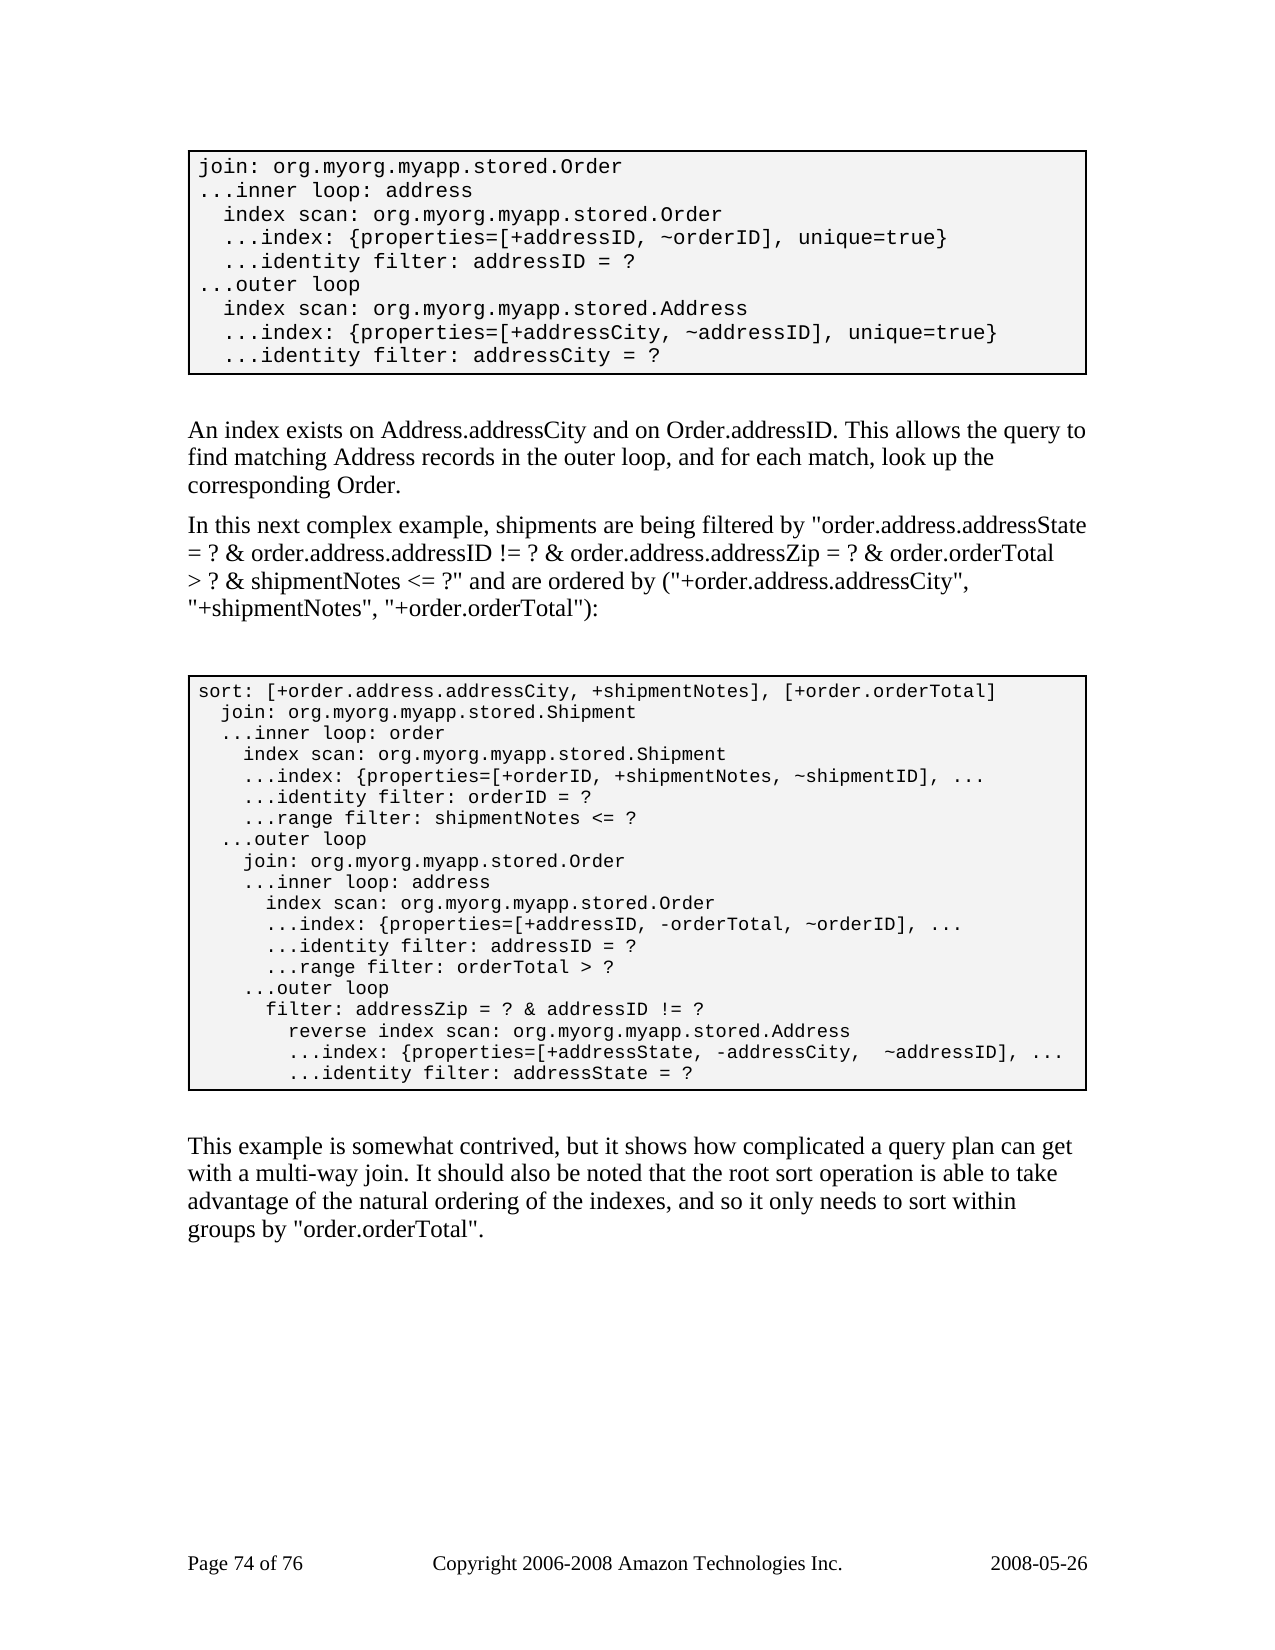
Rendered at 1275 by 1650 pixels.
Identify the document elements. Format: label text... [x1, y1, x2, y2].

text sort: [+order.address.addressCity, +shipmentNotes], [+order.orderTotal] join: org.myorg.myapp.stored.Shipment ...inner loop: order index scan: org.myorg.myapp.stored.Shipment ...index: {properties=[+orderID, +shipmentNotes, ~shipmentID], ... ...identity filter: orderID = ? ...range filter: shipmentNotes <= ? ...outer loop join: org.myorg.myapp.stored.Order ...inner loop: address index scan: org.myorg.myapp.stored.Order ...index: {properties=[+addressID, -orderTotal, ~orderID], ... ...identity filter: addressID = ? ...range filter: orderTotal > ? ...outer loop filter: addressZip = ? & addressID != ? reverse index scan: org.myorg.myapp.stored.Address ...index: {properties=[+addressState, -addressCity, ~addressID], ... ...identity filter: addressState = ? [190, 677, 1085, 1089]
text This example is somewhat contrived, but it shows how complicated a query plan can get with a multi-way join. It should also be noted that the root sort operation is able to take advantage of the natural ordering of the indexes, and so it only needs to sort within groups by "order.orderTotal". [187, 1132, 1087, 1243]
text An index exists on Address.addressCity and on Order.addressID. This allows the query to find matching Address records in the outer loop, and for each match, look up the corresponding Order. [187, 416, 1087, 499]
text In this next complex example, shipments are being filtered by "order.address.addressState = ? & order.address.addressID != ? & order.address.addressZip = ? & order.orderTotal > ? & shipmentNotes <= ?" and are ordered by ("+order.address.addressCity", "+shipmentNotes", "+order.orderTotal"): [187, 511, 1087, 622]
text join: org.myorg.myapp.stored.Order ...inner loop: address index scan: org.myorg.myapp.stored.Order ...index: {properties=[+addressID, ~orderID], unique=true} ...identity filter: addressID = ? ...outer loop index scan: org.myorg.myapp.stored.Address ...index: {properties=[+addressCity, ~addressID], unique=true} ...identity filter: addressCity = ? [190, 152, 1085, 373]
